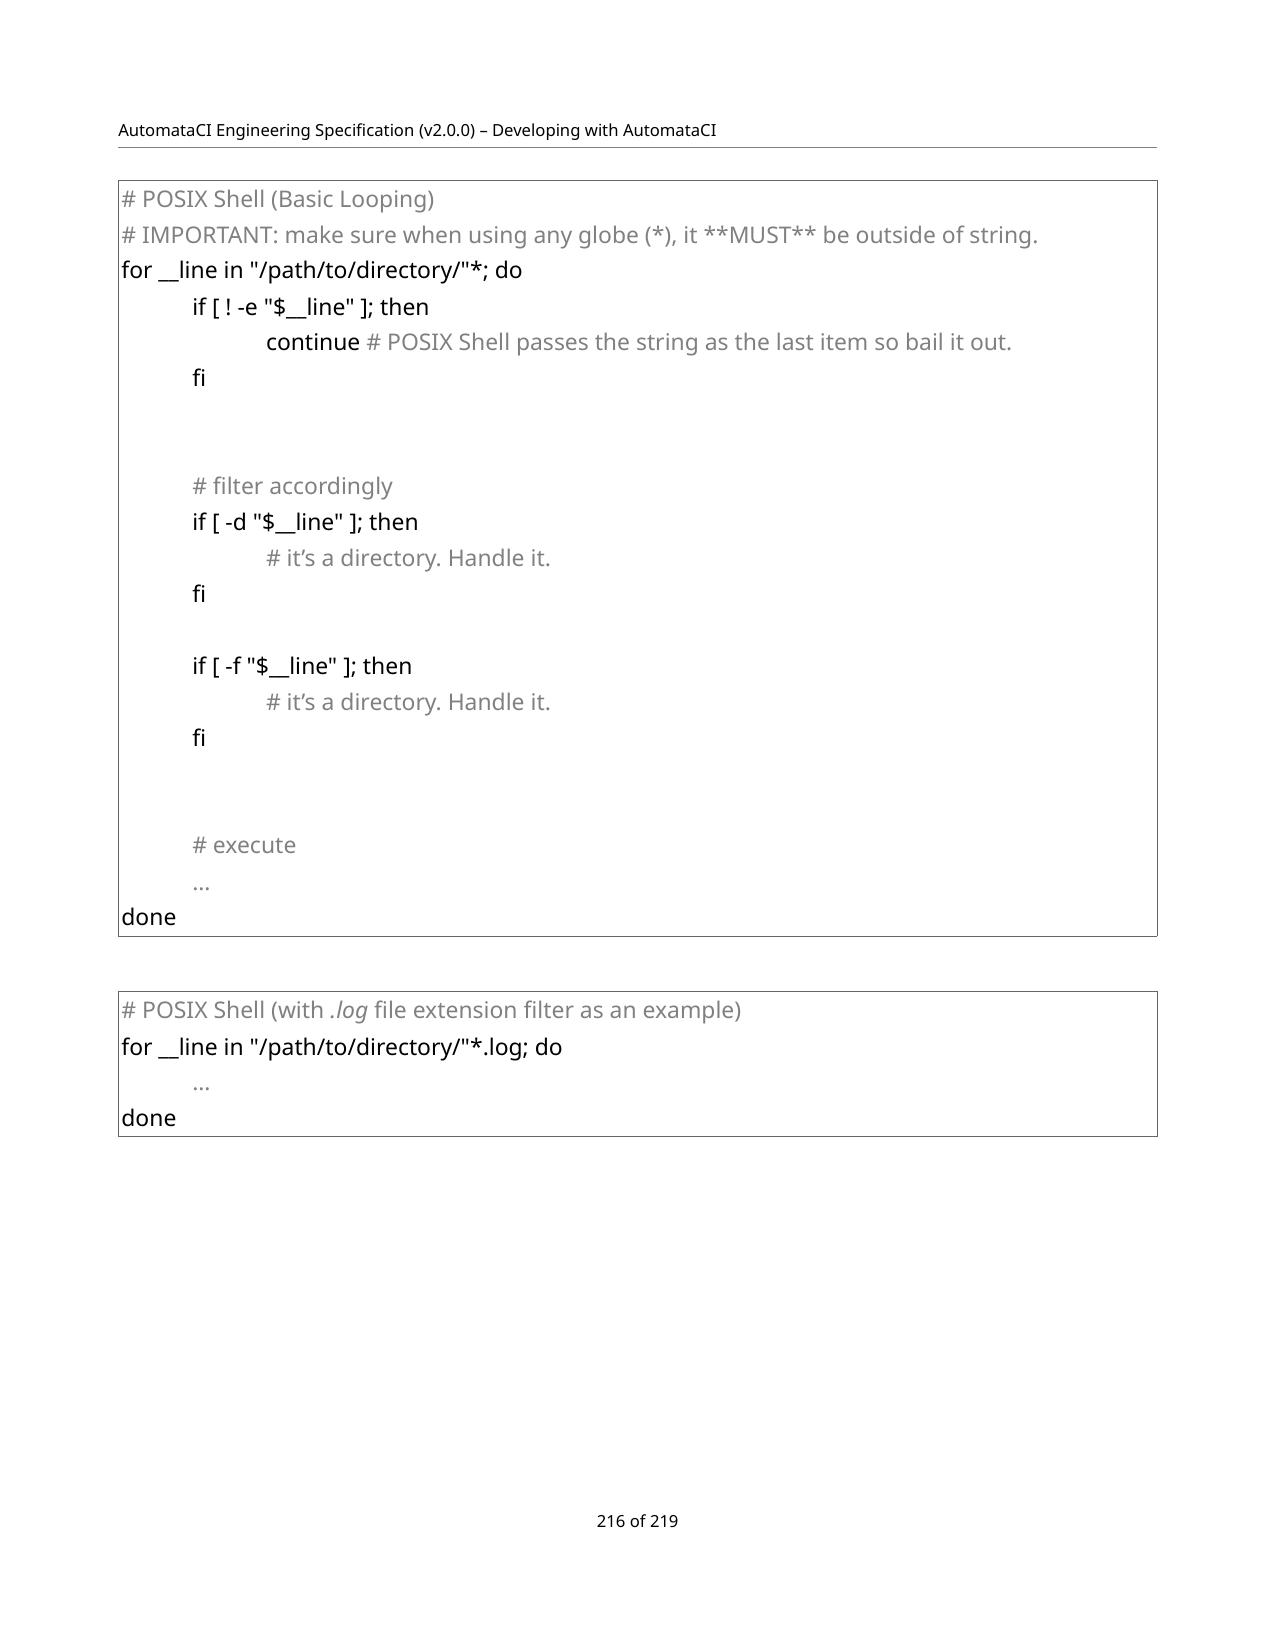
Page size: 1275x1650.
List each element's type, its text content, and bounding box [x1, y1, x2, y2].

text continue # POSIX Shell passes the string as the last item so bail it out. [119, 323, 1157, 358]
text # it’s a directory. Handle it. [119, 539, 1157, 573]
text fi [119, 718, 1157, 753]
text … [119, 1063, 1157, 1098]
text fi [119, 575, 1157, 609]
text fi [119, 359, 1157, 393]
text … [119, 862, 1157, 897]
text # filter accordingly [119, 467, 1157, 501]
text # POSIX Shell (with .log file extension filter as an example) [119, 992, 1157, 1026]
text # it’s a directory. Handle it. [119, 683, 1157, 717]
text # IMPORTANT: make sure when using any globe (*), it **MUST** be outside of string. [119, 215, 1157, 250]
text if [ -d "$__line" ]; then [119, 503, 1157, 537]
text # POSIX Shell (Basic Looping) [119, 181, 1157, 214]
text # execute [119, 826, 1157, 861]
text for __line in "/path/to/directory/"*; do [119, 251, 1157, 286]
text for __line in "/path/to/directory/"*.log; do [119, 1027, 1157, 1062]
text if [ ! -e "$__line" ]; then [119, 287, 1157, 322]
text done [119, 898, 1157, 936]
text if [ -f "$__line" ]; then [119, 647, 1157, 681]
text done [119, 1099, 1157, 1136]
